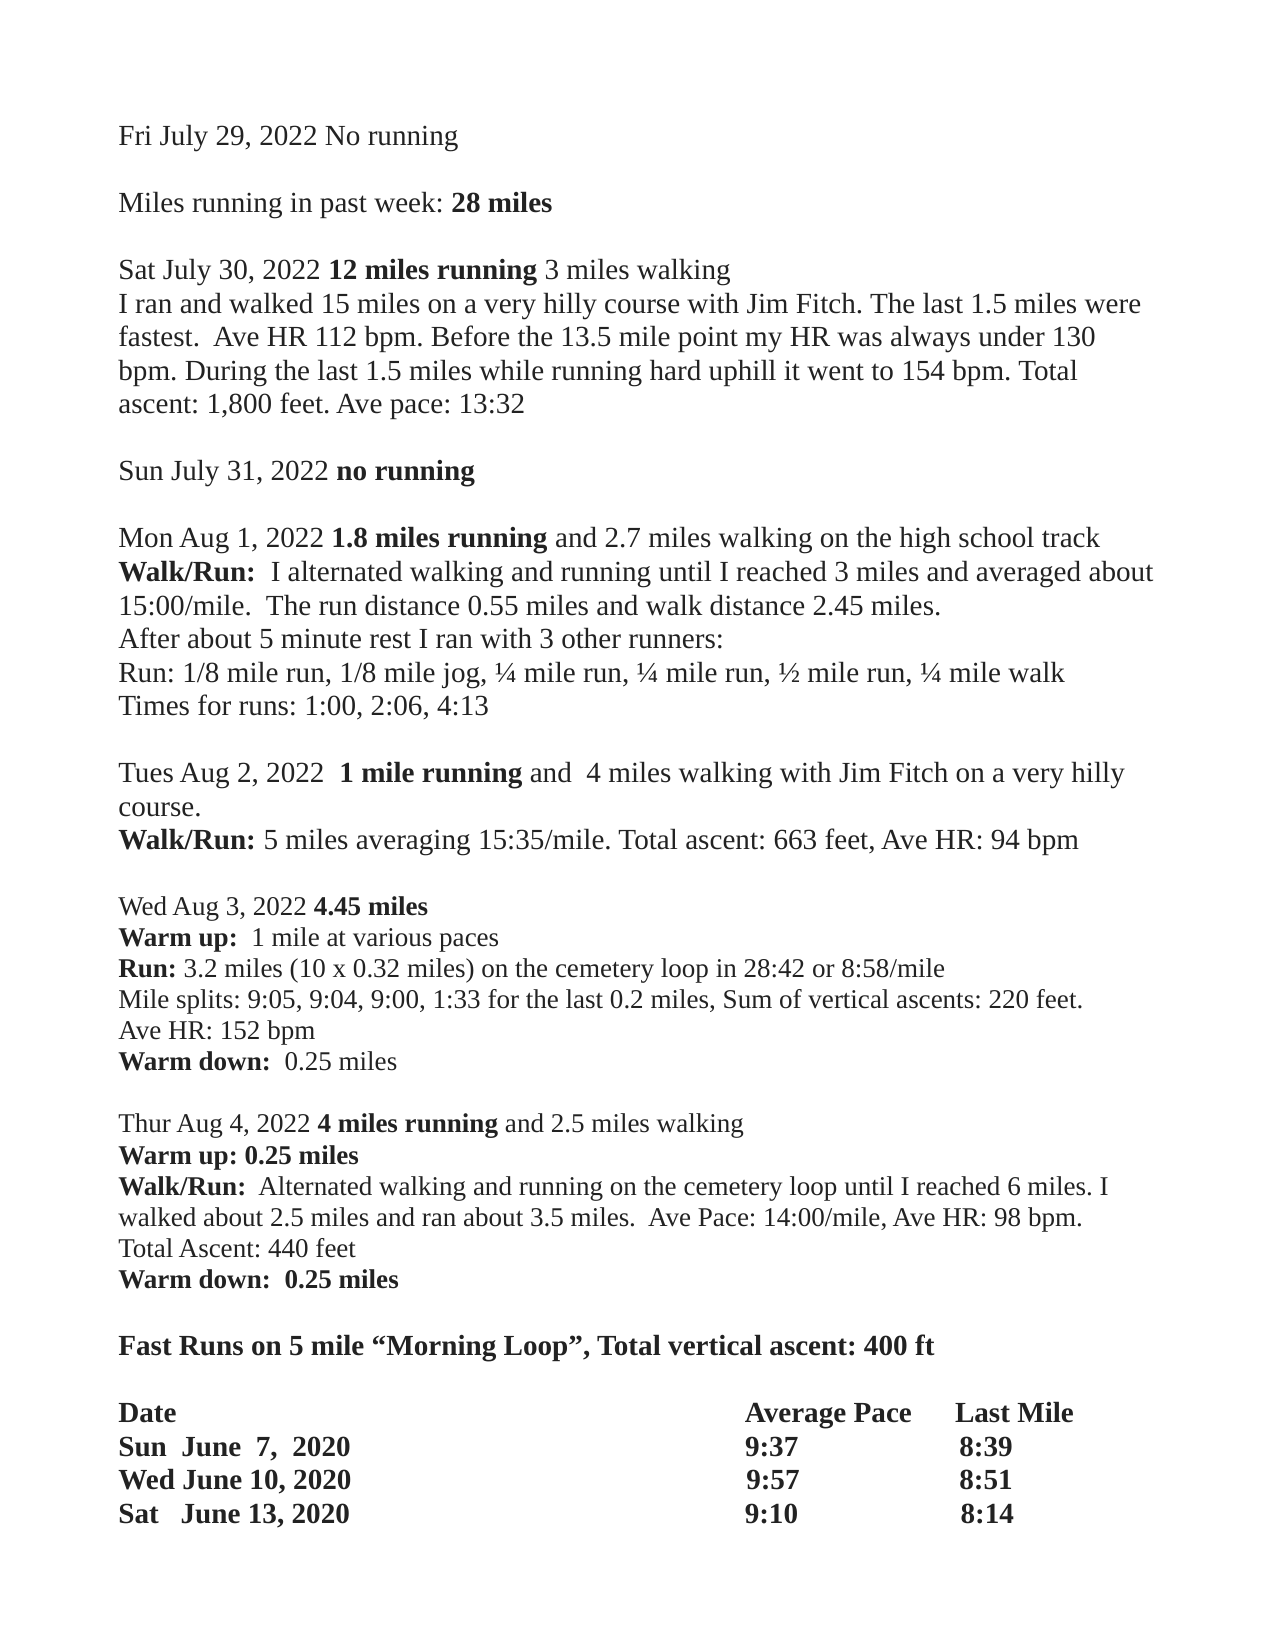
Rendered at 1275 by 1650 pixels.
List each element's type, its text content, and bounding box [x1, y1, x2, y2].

text Sun June 7, 2020 9:37 8:39 [118, 1429, 1161, 1462]
text Times for runs: 1:00, 2:06, 4:13 [118, 688, 1161, 722]
text After about 5 minute rest I ran with 3 other runners: [118, 621, 1161, 655]
text Miles running in past week: 28 miles [118, 185, 1161, 219]
text Fast Runs on 5 mile “Morning Loop”, Total vertical ascent: 400 ft [118, 1328, 1161, 1362]
text Walk/Run: I alternated walking and running until I reached 3 miles and averaged about 15:00/mile. The run distance 0.55 miles and walk distance 2.45 miles. [118, 554, 1161, 621]
text Warm up: 0.25 miles [118, 1139, 1161, 1170]
text Sat July 30, 2022 12 miles running 3 miles walking [118, 252, 1161, 286]
text Fri July 29, 2022 No running [118, 118, 1161, 152]
text Warm down: 0.25 miles [118, 1045, 1161, 1076]
text Date Average Pace Last Mile [118, 1395, 1161, 1429]
text Tues Aug 2, 2022 1 mile running and 4 miles walking with Jim Fitch on a very hilly course. [118, 755, 1161, 822]
text Sun July 31, 2022 no running [118, 453, 1161, 487]
text Run: 3.2 miles (10 x 0.32 miles) on the cemetery loop in 28:42 or 8:58/mile [118, 952, 1161, 983]
text Total Ascent: 440 feet [118, 1232, 1161, 1263]
text Sat June 13, 2020 9:10 8:14 [118, 1496, 1161, 1529]
text Wed June 10, 2020 9:57 8:51 [118, 1462, 1161, 1496]
text Mile splits: 9:05, 9:04, 9:00, 1:33 for the last 0.2 miles, Sum of vertical ascents: 220 feet. [118, 983, 1161, 1014]
text Warm up: 1 mile at various paces [118, 921, 1161, 952]
text Ave HR: 152 bpm [118, 1014, 1161, 1045]
text Warm down: 0.25 miles [118, 1263, 1161, 1294]
text Walk/Run: Alternated walking and running on the cemetery loop until I reached 6 miles. I walked about 2.5 miles and ran about 3.5 miles. Ave Pace: 14:00/mile, Ave HR: 98 bpm. [118, 1170, 1161, 1232]
text I ran and walked 15 miles on a very hilly course with Jim Fitch. The last 1.5 miles were fastest. Ave HR 112 bpm. Before the 13.5 mile point my HR was always under 130 bpm. During the last 1.5 miles while running hard uphill it went to 154 bpm. Total ascent: 1,800 feet. Ave pace: 13:32 [118, 286, 1161, 420]
text Wed Aug 3, 2022 4.45 miles [118, 889, 1161, 921]
text Walk/Run: 5 miles averaging 15:35/mile. Total ascent: 663 feet, Ave HR: 94 bpm [118, 822, 1161, 856]
text Run: 1/8 mile run, 1/8 mile jog, ¼ mile run, ¼ mile run, ½ mile run, ¼ mile walk [118, 655, 1161, 688]
text Mon Aug 1, 2022 1.8 miles running and 2.7 miles walking on the high school track [118, 521, 1161, 554]
text Thur Aug 4, 2022 4 miles running and 2.5 miles walking [118, 1108, 1161, 1139]
